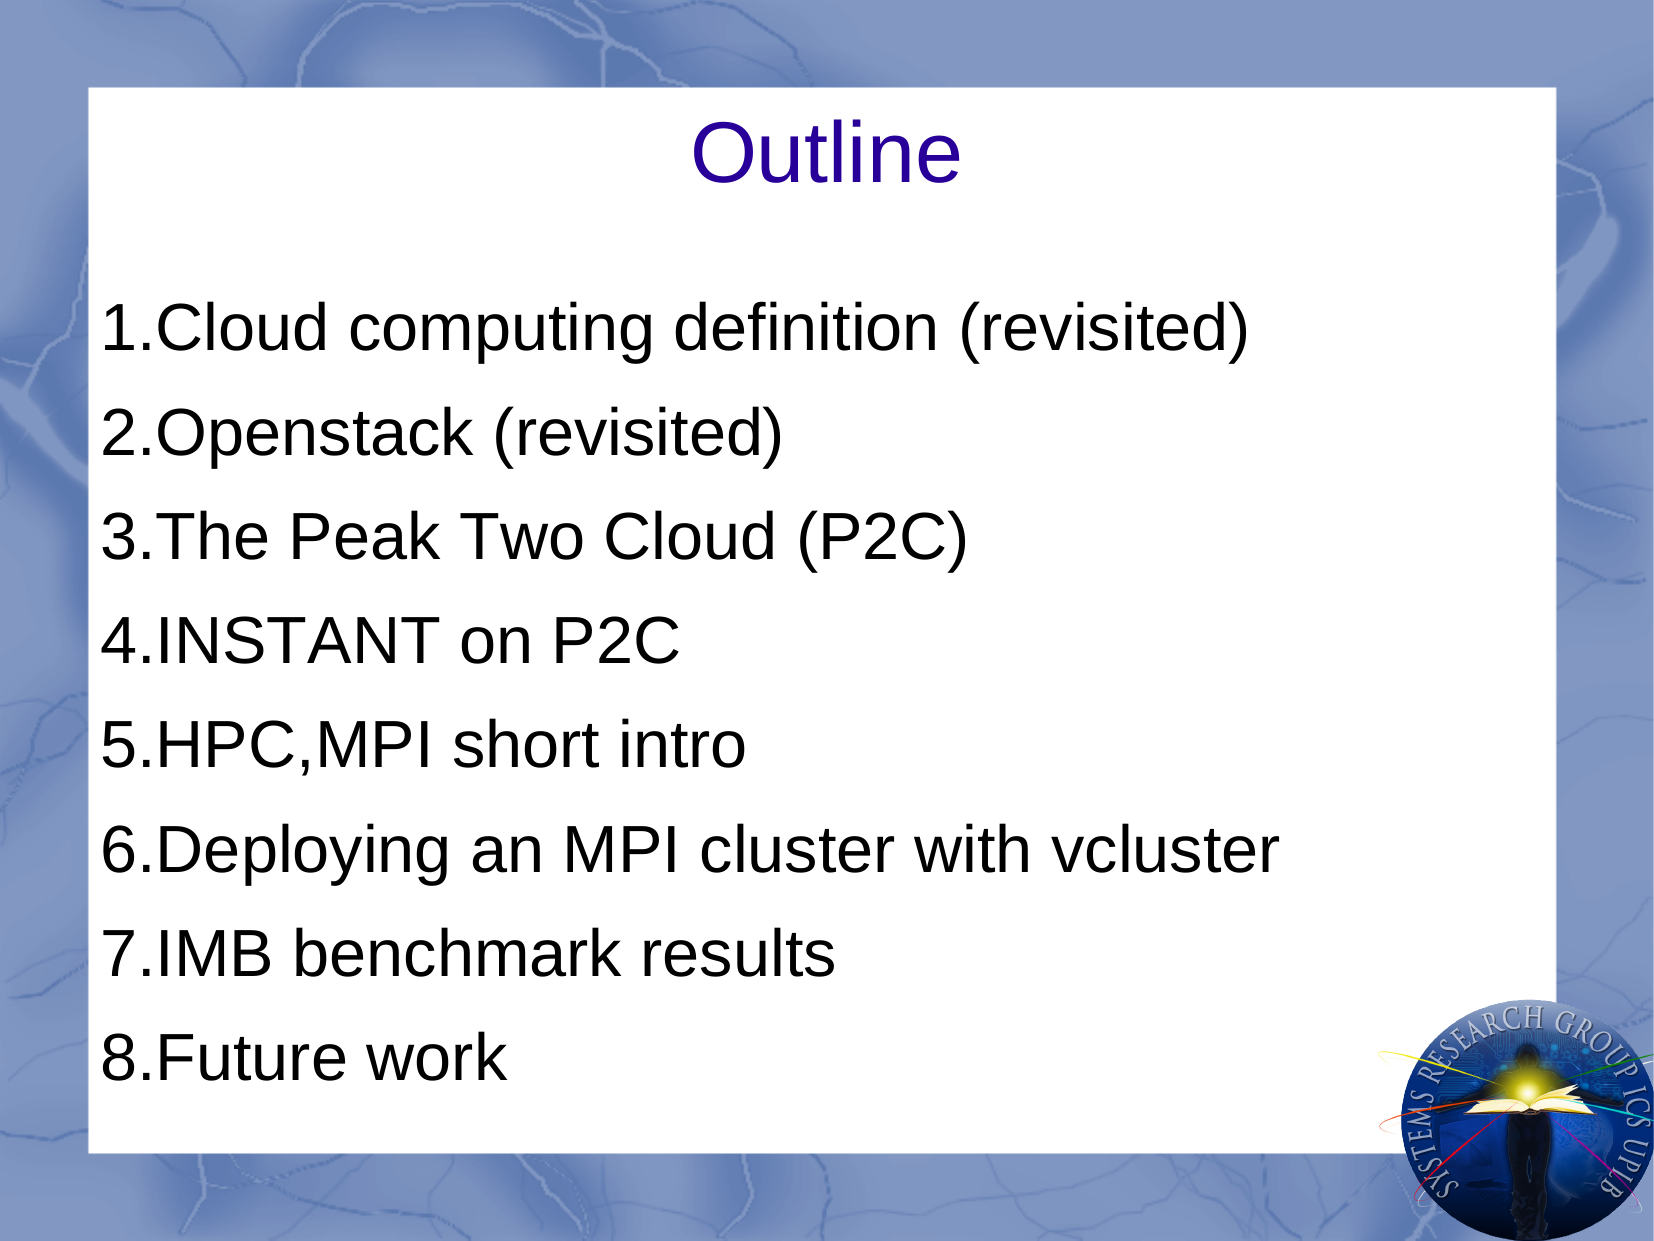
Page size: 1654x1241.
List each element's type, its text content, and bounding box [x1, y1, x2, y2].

list Cloud computing definition (revisited) Openstack (revisited) The Peak Two Cloud (P2C) INSTANT on P2C HPC,MPI short intro Deploying an MPI cluster with vcluster IMB benchmark results Future work [82, 290, 1538, 1096]
title Outline [82, 49, 1571, 257]
picture [0, 0, 1654, 1241]
